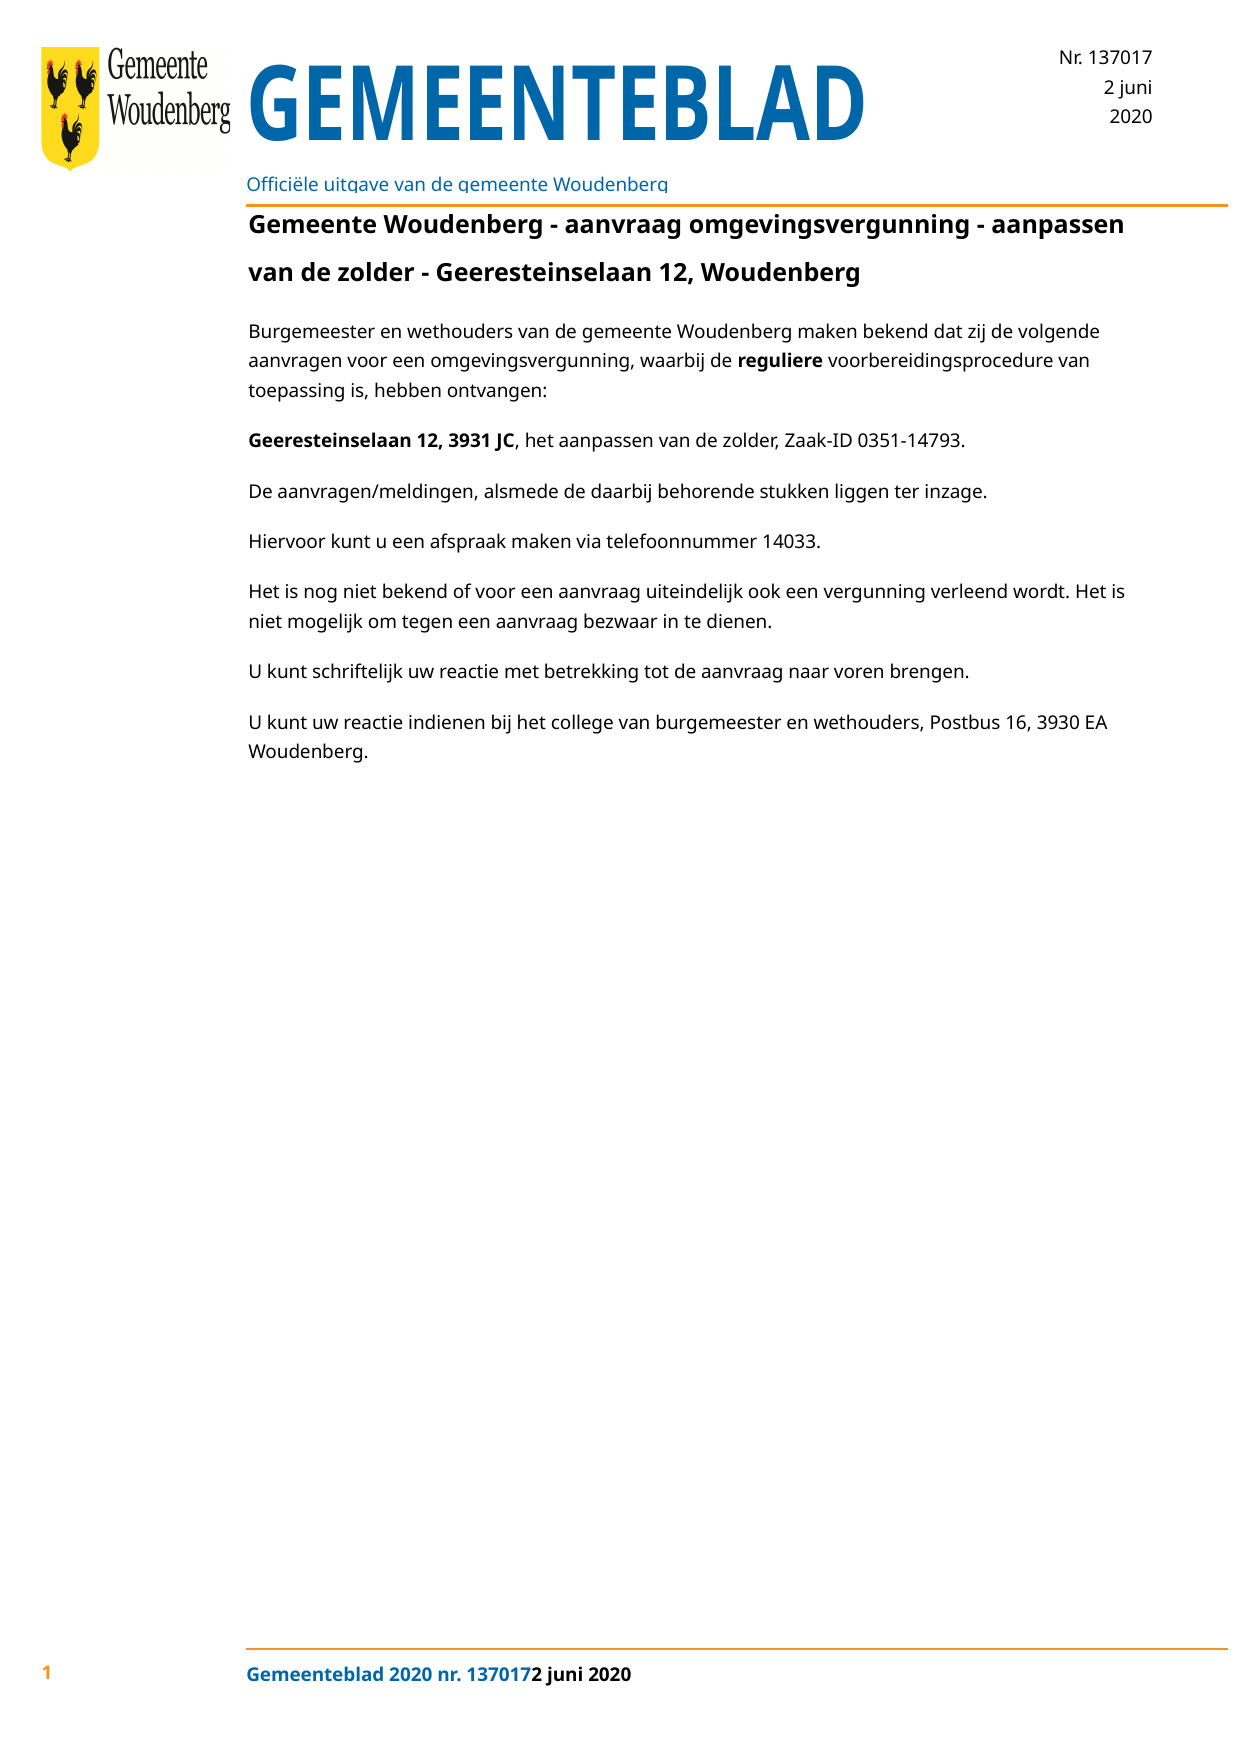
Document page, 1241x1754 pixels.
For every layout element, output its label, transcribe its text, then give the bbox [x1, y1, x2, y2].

text Het is nog niet bekend of voor een aanvraag uiteindelijk ook een vergunning verleend wordt. Het is niet mogelijk om tegen een aanvraag bezwaar in te dienen. [248, 579, 1152, 634]
text U kunt uw reactie indienen bij het college van burgemeester en wethouders, Postbus 16, 3930 EA Woudenberg. [248, 709, 1152, 764]
text Hiervoor kunt u een afspraak maken via telefoonnummer 14033. [248, 528, 1152, 554]
text Gemeente Woudenberg - aanvraag omgevingsvergunning - aanpassen van de zolder - Geeresteinselaan 12, Woudenberg [248, 207, 1152, 288]
text U kunt schriftelijk uw reactie met betrekking tot de aanvraag naar voren brengen. [248, 659, 1152, 684]
text Burgemeester en wethouders van de gemeente Woudenberg maken bekend dat zij de volgende aanvragen voor een omgevingsvergunning, waarbij de reguliere voorbereidingsprocedure van toepassing is, hebben ontvangen: [248, 318, 1152, 403]
picture [41, 47, 231, 172]
text De aanvragen/meldingen, alsmede de daarbij behorende stukken liggen ter inzage. [248, 478, 1152, 504]
text Geeresteinselaan 12, 3931 JC, het aanpassen van de zolder, Zaak-ID 0351-14793. [248, 427, 1152, 453]
